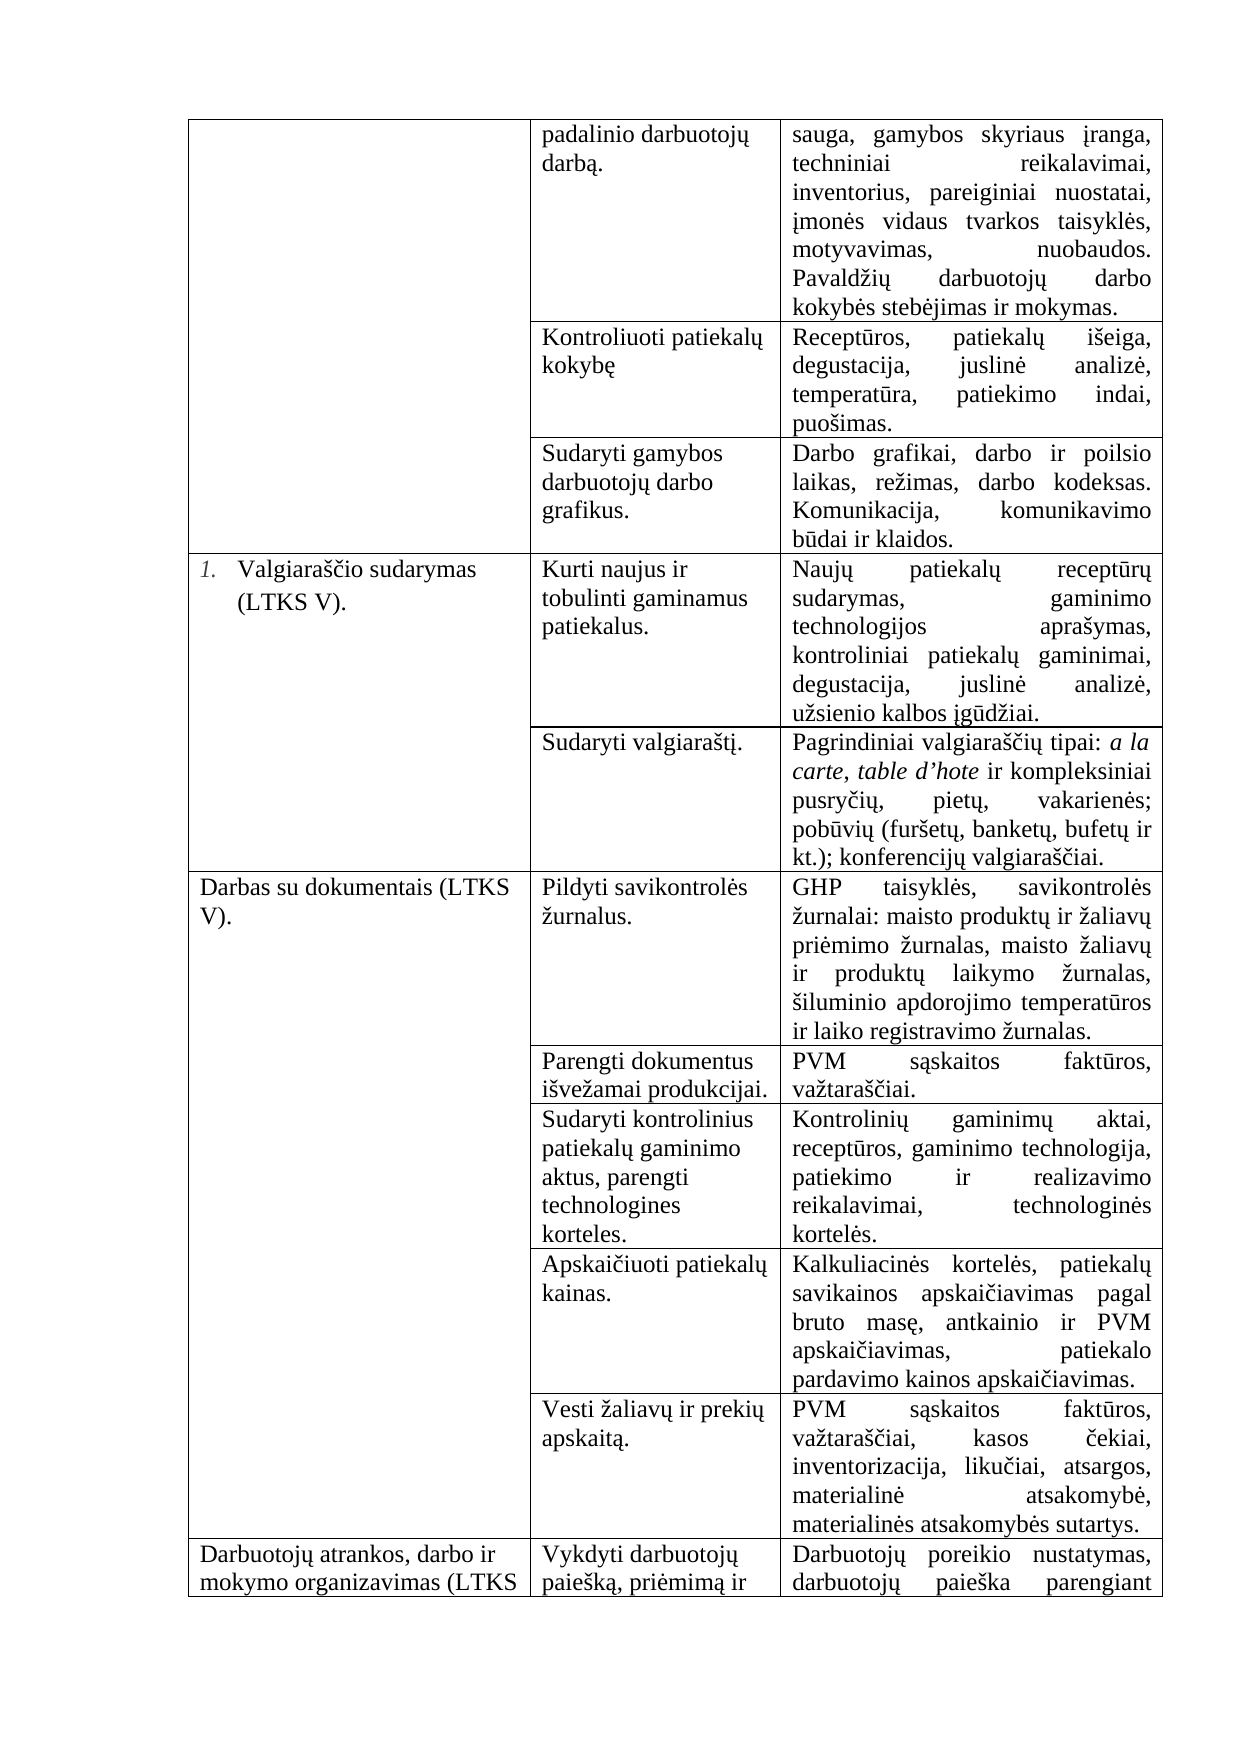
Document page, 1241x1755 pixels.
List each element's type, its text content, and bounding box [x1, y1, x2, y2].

table_cell Kontrolinių gaminimų aktai, receptūros, gaminimo technologija, patiekimo ir realizavimo reikalavimai, technologinės kortelės. [781, 1104, 1162, 1248]
table_cell PVM sąskaitos faktūros, važtaraščiai. [781, 1046, 1162, 1103]
table_cell Parengti dokumentus išvežamai produkcijai. [531, 1046, 780, 1103]
table_cell Vesti žaliavų ir prekių apskaitą. [531, 1394, 780, 1538]
table_cell Pagrindiniai valgiaraščių tipai: a la carte, table d’hote ir kompleksiniai pusryčių, pietų, vakarienės; pobūvių (furšetų, banketų, bufetų ir kt.); konferencijų valgiaraščiai. [781, 728, 1162, 871]
table_cell Apskaičiuoti patiekalų kainas. [531, 1249, 780, 1393]
table_cell sauga, gamybos skyriaus įranga, techniniai reikalavimai, inventorius, pareiginiai nuostatai, įmonės vidaus tvarkos taisyklės, motyvavimas, nuobaudos. Pavaldžių darbuotojų darbo kokybės stebėjimas ir mokymas. [781, 120, 1162, 321]
table_cell Sudaryti valgiaraštį. [531, 728, 780, 871]
table_cell PVM sąskaitos faktūros, važtaraščiai, kasos čekiai, inventorizacija, likučiai, atsargos, materialinė atsakomybė, materialinės atsakomybės sutartys. [781, 1394, 1162, 1538]
table_cell Vykdyti darbuotojų paiešką, priėmimą ir [531, 1539, 780, 1596]
table_cell Darbuotojų poreikio nustatymas, darbuotojų paieška parengiant [781, 1539, 1162, 1596]
table_cell Sudaryti kontrolinius patiekalų gaminimo aktus, parengti technologines korteles. [531, 1104, 780, 1248]
table_cell Darbas su dokumentais (LTKS V). [189, 872, 530, 1538]
table_cell Kalkuliacinės kortelės, patiekalų savikainos apskaičiavimas pagal bruto masę, antkainio ir PVM apskaičiavimas, patiekalo pardavimo kainos apskaičiavimas. [781, 1249, 1162, 1393]
table_cell Kontroliuoti patiekalų kokybę [531, 322, 780, 437]
table_cell [189, 120, 530, 553]
table_cell GHP taisyklės, savikontrolės žurnalai: maisto produktų ir žaliavų priėmimo žurnalas, maisto žaliavų ir produktų laikymo žurnalas, šiluminio apdorojimo temperatūros ir laiko registravimo žurnalas. [781, 872, 1162, 1045]
table_cell 1. Valgiaraščio sudarymas (LTKS V). [189, 554, 530, 871]
table_cell Darbo grafikai, darbo ir poilsio laikas, režimas, darbo kodeksas. Komunikacija, komunikavimo būdai ir klaidos. [781, 438, 1162, 553]
table_cell padalinio darbuotojų darbą. [531, 120, 780, 321]
table_cell Naujų patiekalų receptūrų sudarymas, gaminimo technologijos aprašymas, kontroliniai patiekalų gaminimai, degustacija, juslinė analizė, užsienio kalbos įgūdžiai. [781, 554, 1162, 726]
table_cell Receptūros, patiekalų išeiga, degustacija, juslinė analizė, temperatūra, patiekimo indai, puošimas. [781, 322, 1162, 437]
table_cell Pildyti savikontrolės žurnalus. [531, 872, 780, 1045]
table_cell Kurti naujus ir tobulinti gaminamus patiekalus. [531, 554, 780, 726]
table_cell Sudaryti gamybos darbuotojų darbo grafikus. [531, 438, 780, 553]
table_cell Darbuotojų atrankos, darbo ir mokymo organizavimas (LTKS [189, 1539, 530, 1596]
